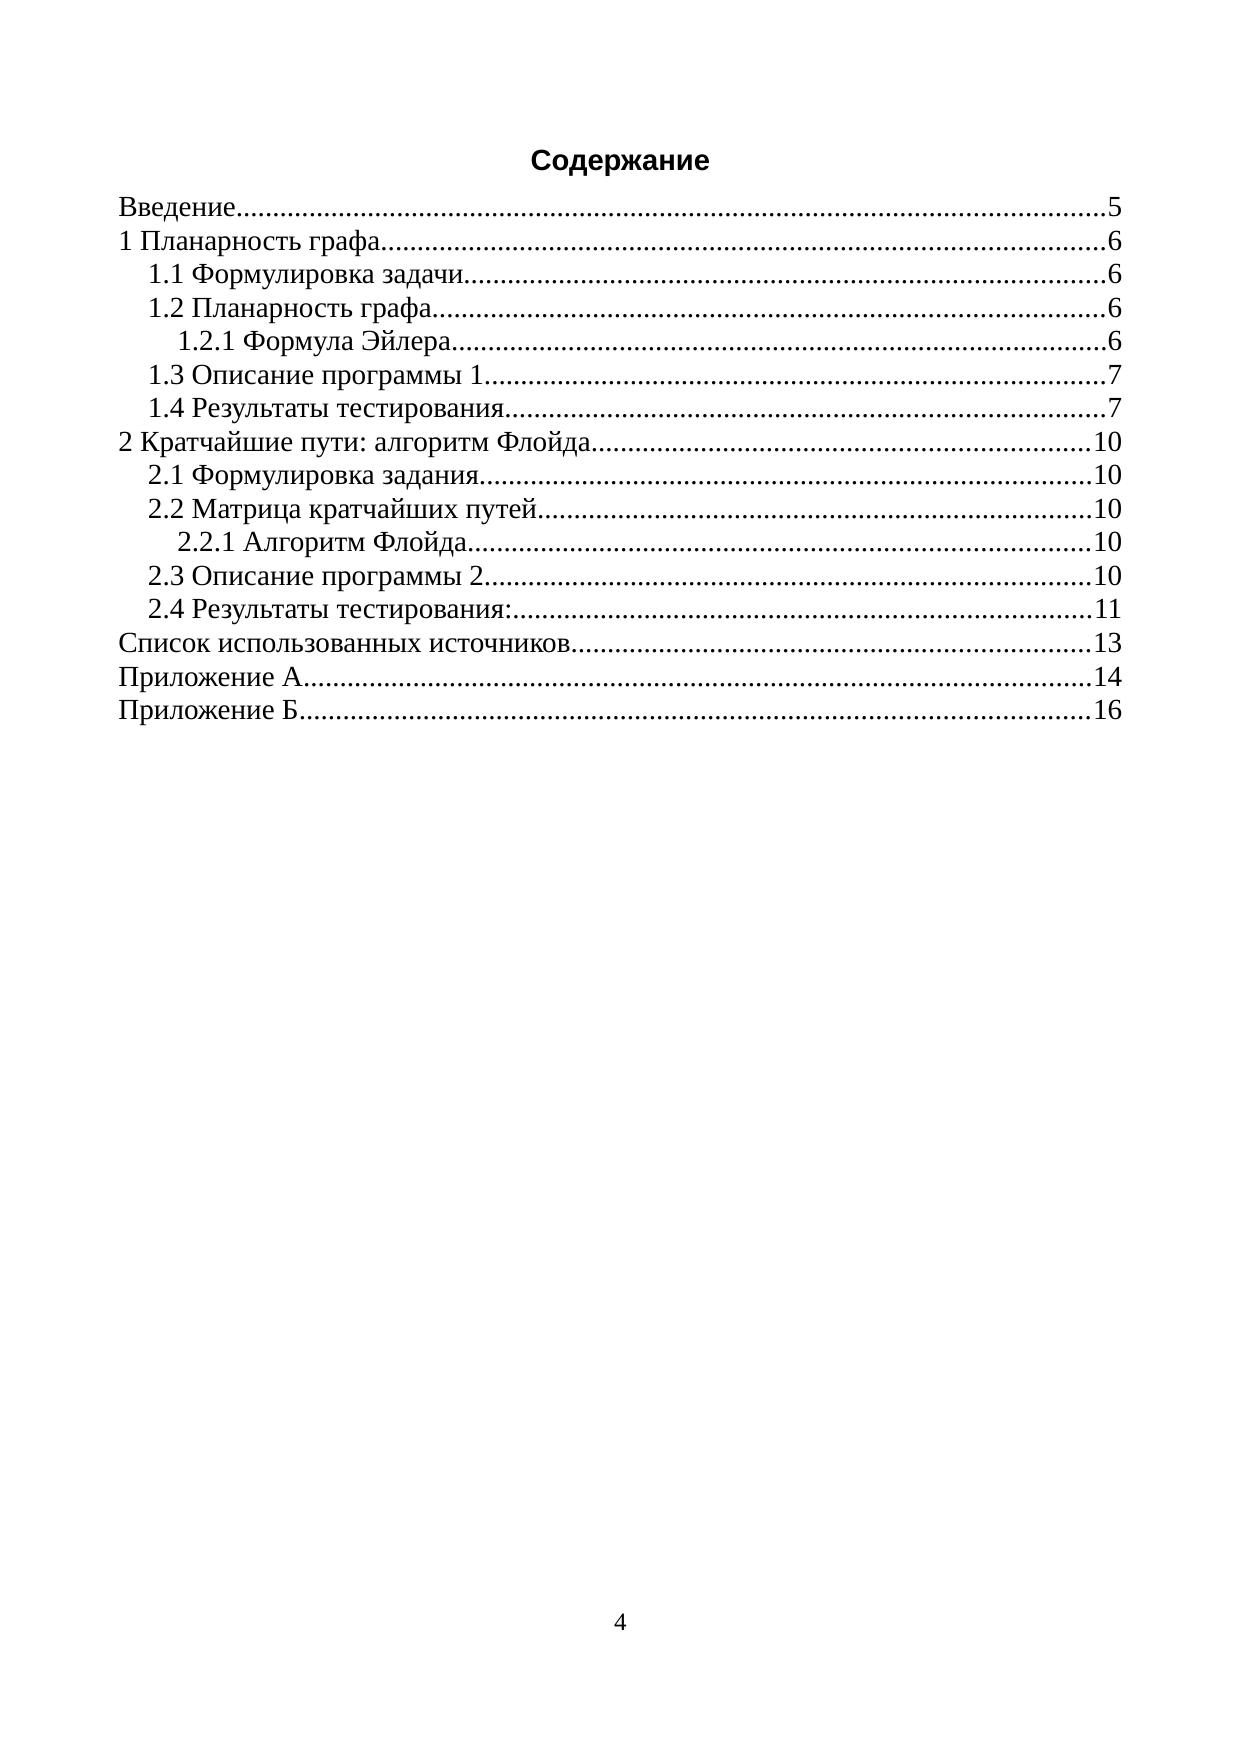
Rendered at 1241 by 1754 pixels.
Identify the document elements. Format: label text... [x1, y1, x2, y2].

text 2 Кратчайшие пути: алгоритм Флойда 10 [118, 424, 1122, 457]
text Введение 5 [118, 189, 1122, 223]
text 1.3 Описание программы 1 7 [148, 357, 1122, 390]
text Приложение Б 16 [118, 692, 1122, 726]
text 1 Планарность графа 6 [118, 223, 1122, 256]
text 2.2 Матрица кратчайших путей 10 [148, 491, 1122, 524]
text 1.2.1 Формула Эйлера 6 [177, 323, 1122, 357]
text Приложение А 14 [118, 659, 1122, 692]
text 2.2.1 Алгоритм Флойда 10 [177, 524, 1122, 558]
text 1.2 Планарность графа 6 [148, 290, 1122, 323]
subtitle Содержание [118, 143, 1122, 177]
text 2.4 Результаты тестирования: 11 [148, 592, 1122, 625]
text 2.3 Описание программы 2 10 [148, 558, 1122, 592]
text Список использованных источников 13 [118, 625, 1122, 659]
text 2.1 Формулировка задания 10 [148, 457, 1122, 491]
text 1.1 Формулировка задачи 6 [148, 256, 1122, 290]
text 1.4 Результаты тестирования 7 [148, 390, 1122, 424]
